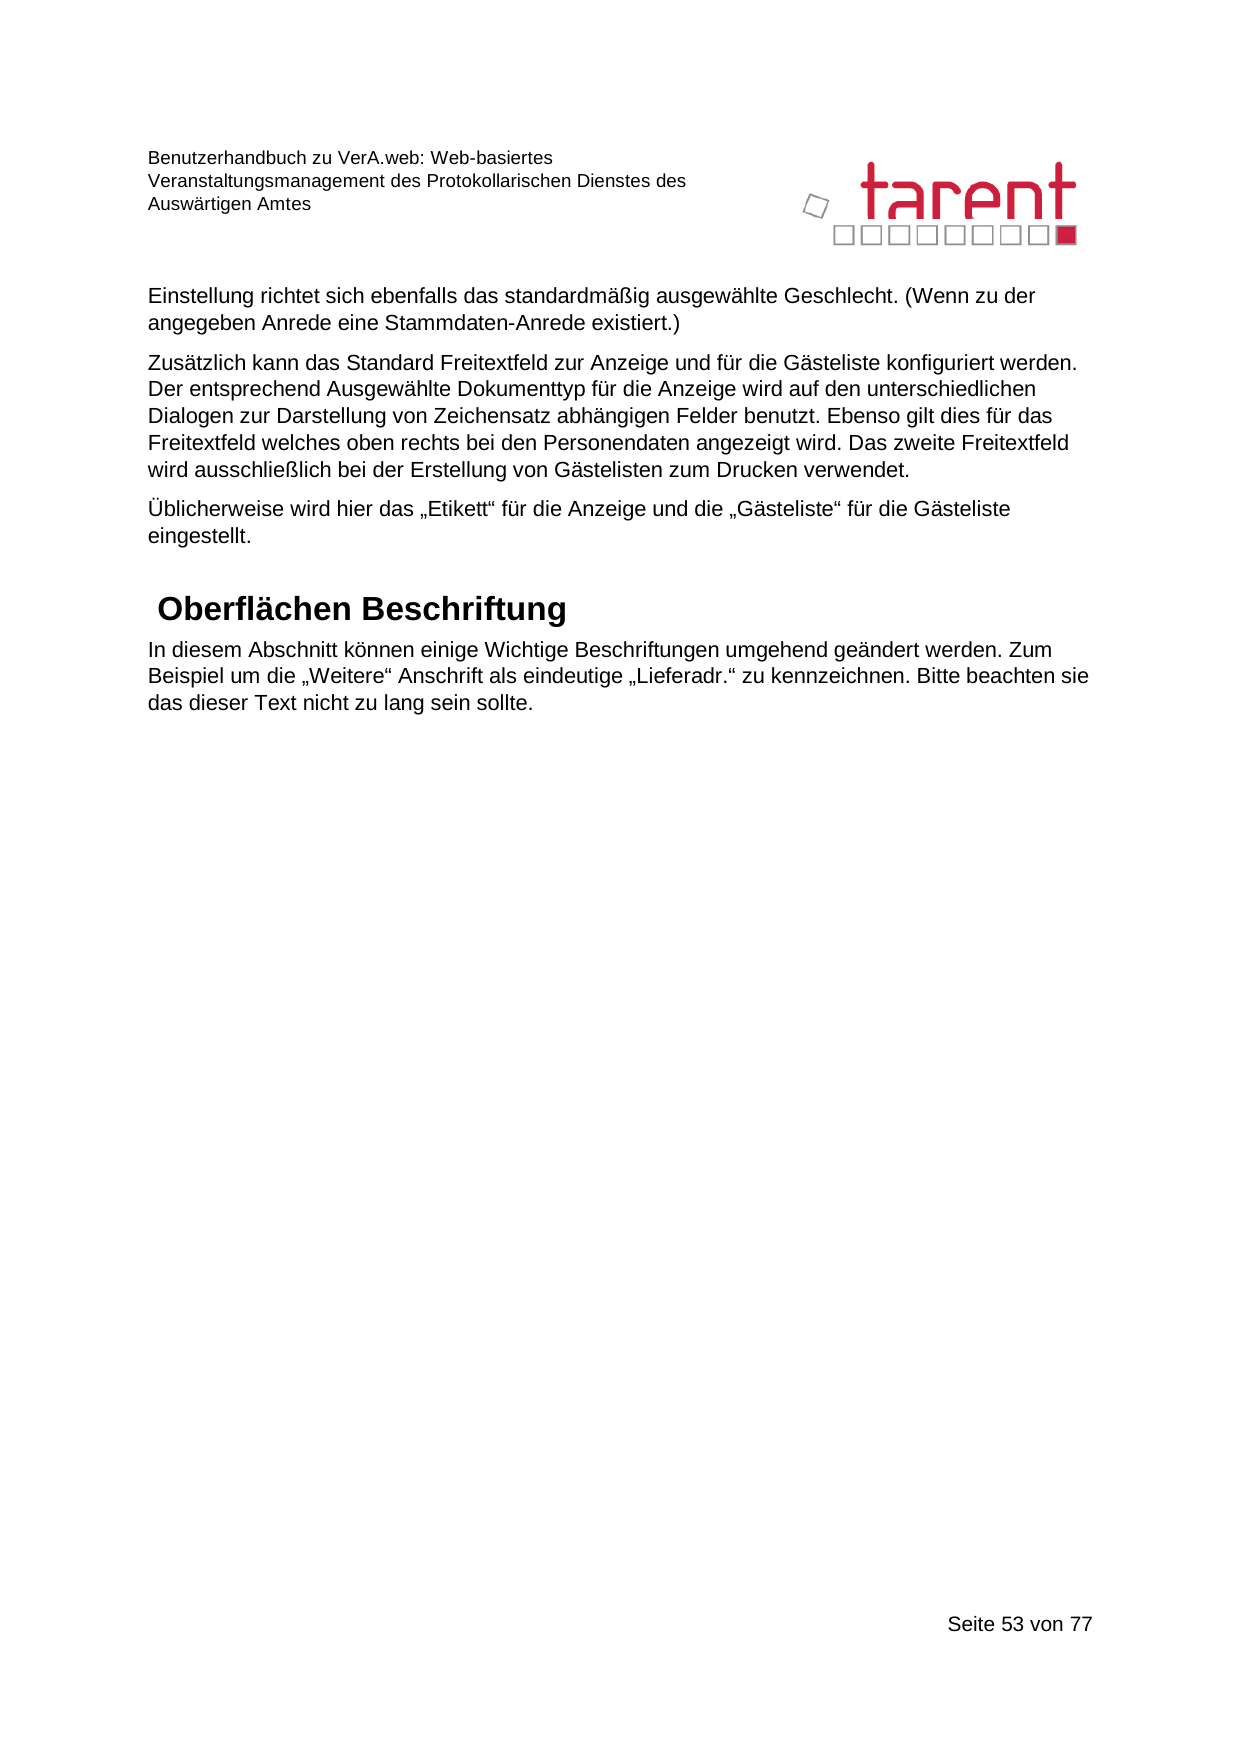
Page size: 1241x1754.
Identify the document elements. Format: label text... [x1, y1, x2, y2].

text Zusätzlich kann das Standard Freitextfeld zur Anzeige und für die Gästeliste konfiguriert werden. Der entsprechend Ausgewählte Dokumenttyp für die Anzeige wird auf den unterschiedlichen Dialogen zur Darstellung von Zeichensatz abhängigen Felder benutzt. Ebenso gilt dies für das Freitextfeld welches oben rechts bei den Personendaten angezeigt wird. Das zweite Freitextfeld wird ausschließlich bei der Erstellung von Gästelisten zum Drucken verwendet. [148, 350, 1092, 482]
text Üblicherweise wird hier das „Etikett“ für die Anzeige und die „Gästeliste“ für die Gästeliste eingestellt. [148, 497, 1092, 548]
text Einstellung richtet sich ebenfalls das standardmäßig ausgewählte Geschlecht. (Wenn zu der angegeben Anrede eine Stammdaten-Anrede existiert.) [148, 284, 1092, 335]
text In diesem Abschnitt können einige Wichtige Beschriftungen umgehend geändert werden. Zum Beispiel um die „Weitere“ Anschrift als eindeutige „Lieferadr.“ zu kennzeichnen. Bitte beachten sie das dieser Text nicht zu lang sein sollte. [148, 637, 1092, 715]
picture [790, 151, 1091, 255]
subtitle Oberflächen Beschriftung [148, 589, 1092, 627]
